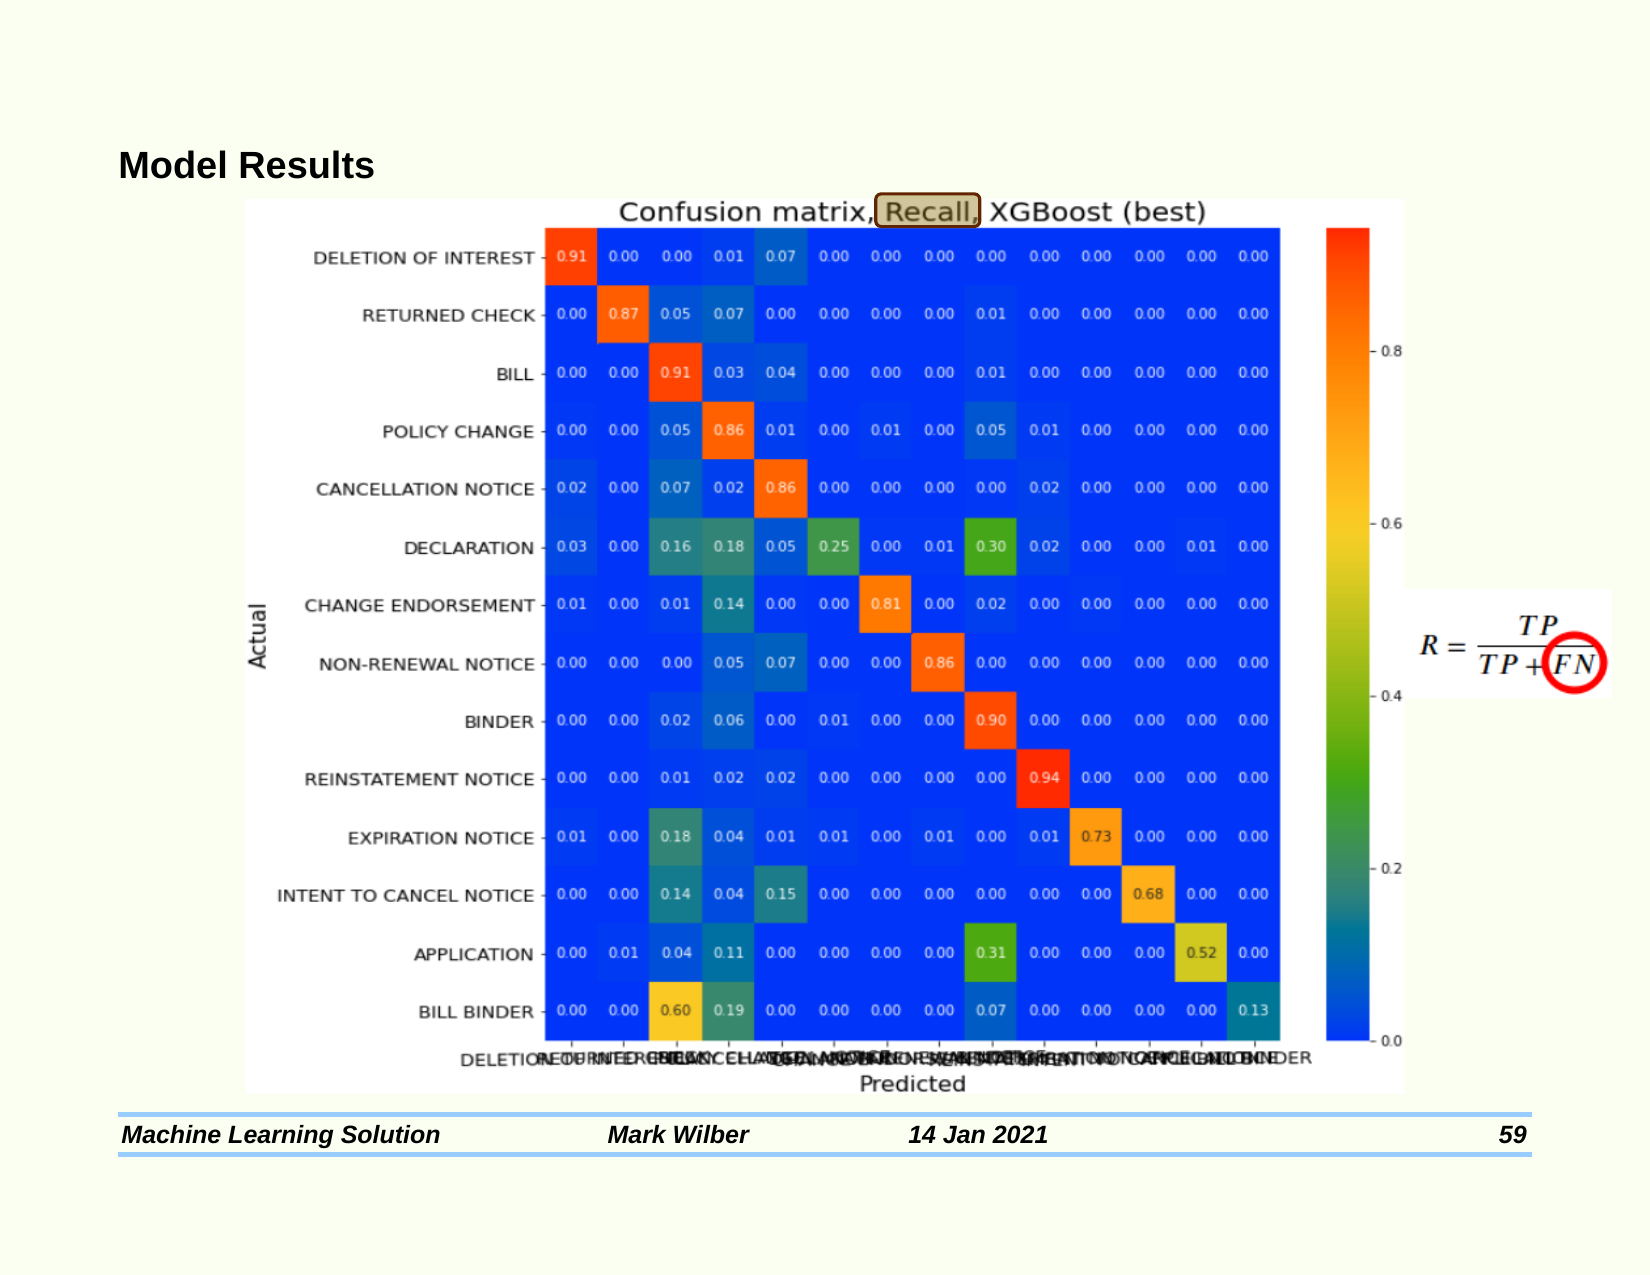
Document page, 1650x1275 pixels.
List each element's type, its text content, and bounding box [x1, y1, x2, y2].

picture [245, 199, 1613, 1094]
subtitle Model Results [118, 143, 1532, 187]
